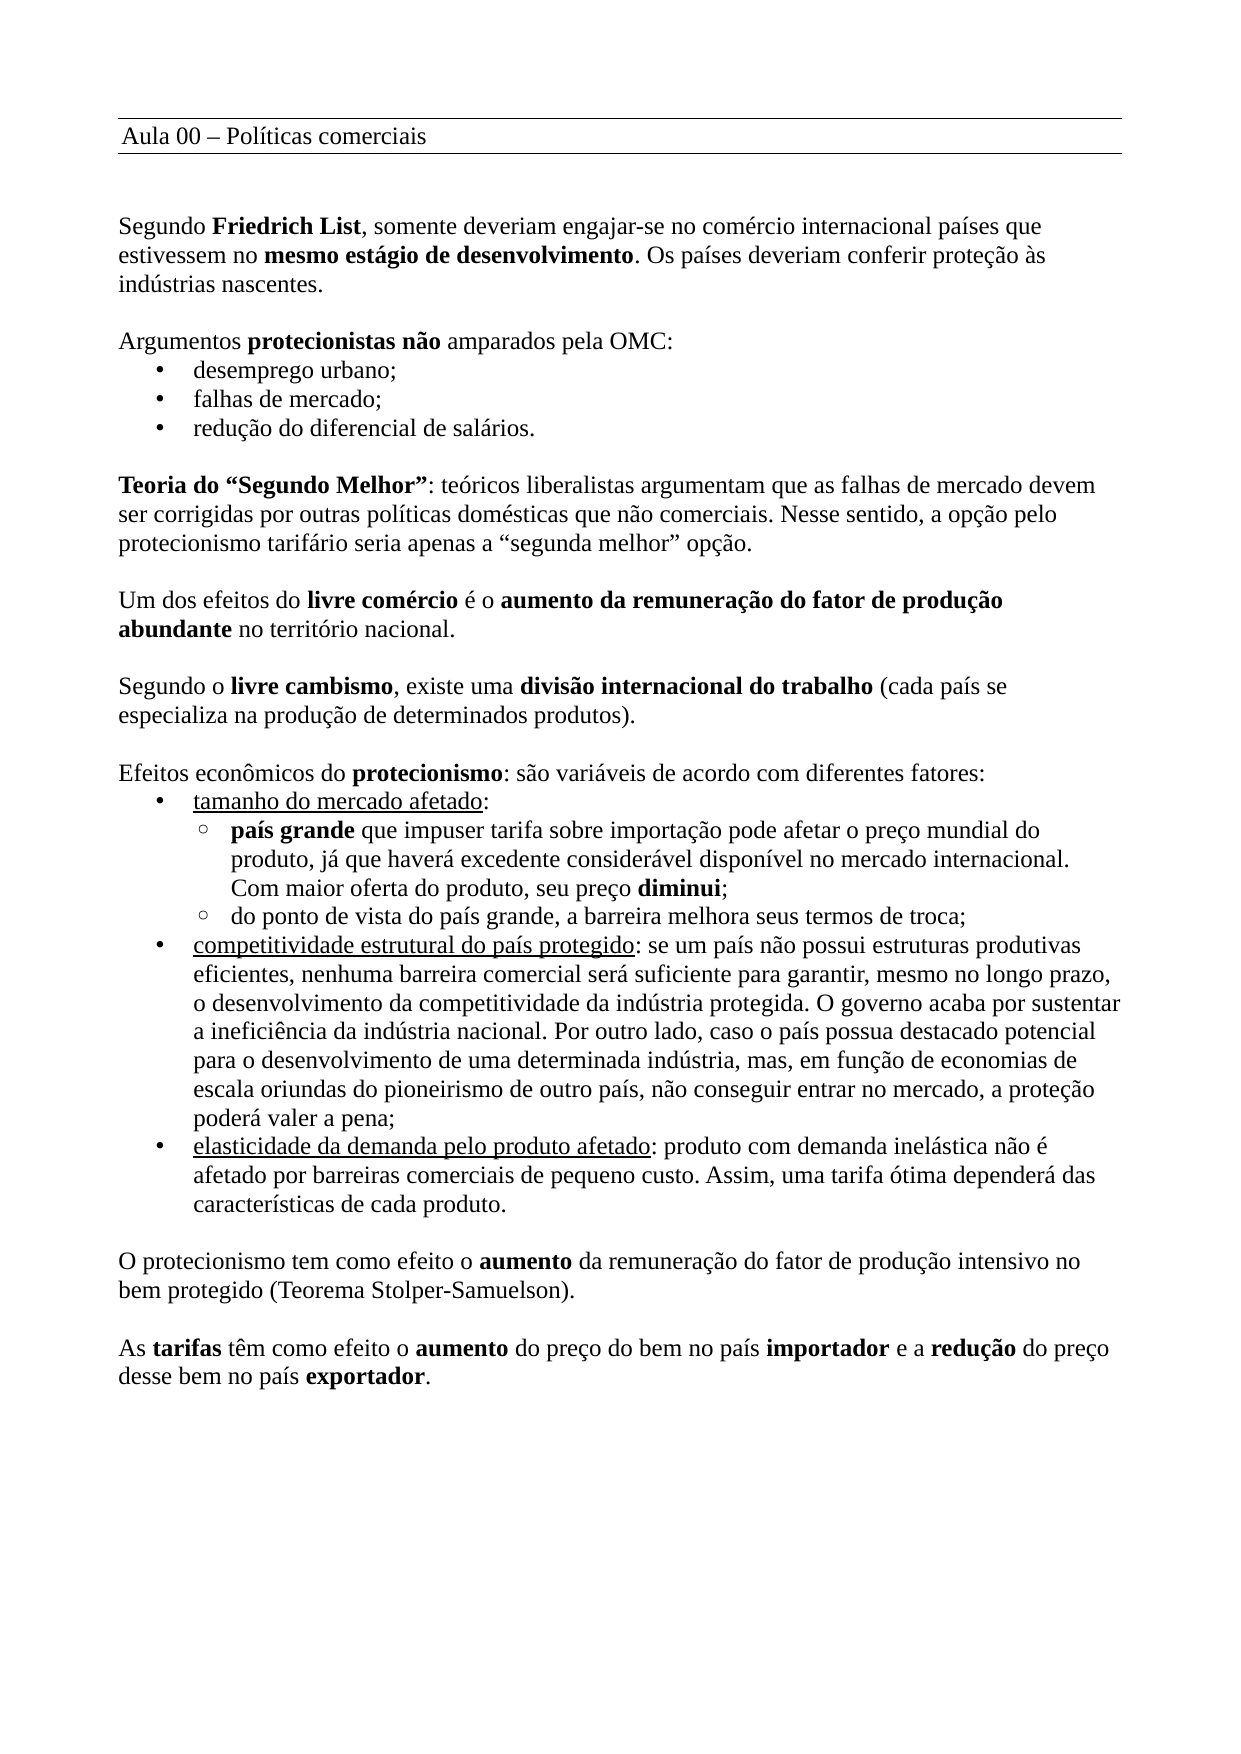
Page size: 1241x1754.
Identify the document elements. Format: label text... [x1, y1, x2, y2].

list desemprego urbano; [156, 355, 1122, 384]
list falhas de mercado; [156, 384, 1122, 413]
list redução do diferencial de salários. [156, 413, 1122, 441]
list competitividade estrutural do país protegido: se um país não possui estruturas produtivas eficientes, nenhuma barreira comercial será suficiente para garantir, mesmo no longo prazo, o desenvolvimento da competitividade da indústria protegida. O governo acaba por sustentar a ineficiência da indústria nacional. Por outro lado, caso o país possua destacado potencial para o desenvolvimento de uma determinada indústria, mas, em função de economias de escala oriundas do pioneirismo de outro país, não conseguir entrar no mercado, a proteção poderá valer a pena; [156, 930, 1122, 1131]
text Um dos efeitos do livre comércio é o aumento da remuneração do fator de produção abundante no território nacional. [118, 585, 1122, 643]
text O protecionismo tem como efeito o aumento da remuneração do fator de produção intensivo no bem protegido (Teorema Stolper-Samuelson). [118, 1246, 1122, 1304]
text Argumentos protecionistas não amparados pela OMC: [118, 326, 1122, 355]
list país grande que impuser tarifa sobre importação pode afetar o preço mundial do produto, já que haverá excedente considerável disponível no mercado internacional. Com maior oferta do produto, seu preço diminui; [193, 815, 1122, 901]
text Segundo o livre cambismo, existe uma divisão internacional do trabalho (cada país se especializa na produção de determinados produtos). [118, 671, 1122, 729]
text Efeitos econômicos do protecionismo: são variáveis de acordo com diferentes fatores: [118, 758, 1122, 786]
text Teoria do “Segundo Melhor”: teóricos liberalistas argumentam que as falhas de mercado devem ser corrigidas por outras políticas domésticas que não comerciais. Nesse sentido, a opção pelo protecionismo tarifário seria apenas a “segunda melhor” opção. [118, 470, 1122, 556]
list tamanho do mercado afetado: [156, 786, 1122, 815]
list elasticidade da demanda pelo produto afetado: produto com demanda inelástica não é afetado por barreiras comerciais de pequeno custo. Assim, uma tarifa ótima dependerá das características de cada produto. [156, 1131, 1122, 1218]
list do ponto de vista do país grande, a barreira melhora seus termos de troca; [193, 901, 1122, 930]
text Segundo Friedrich List, somente deveriam engajar-se no comércio internacional países que estivessem no mesmo estágio de desenvolvimento. Os países deveriam conferir proteção às indústrias nascentes. [118, 211, 1122, 298]
text As tarifas têm como efeito o aumento do preço do bem no país importador e a redução do preço desse bem no país exportador. [118, 1333, 1122, 1390]
